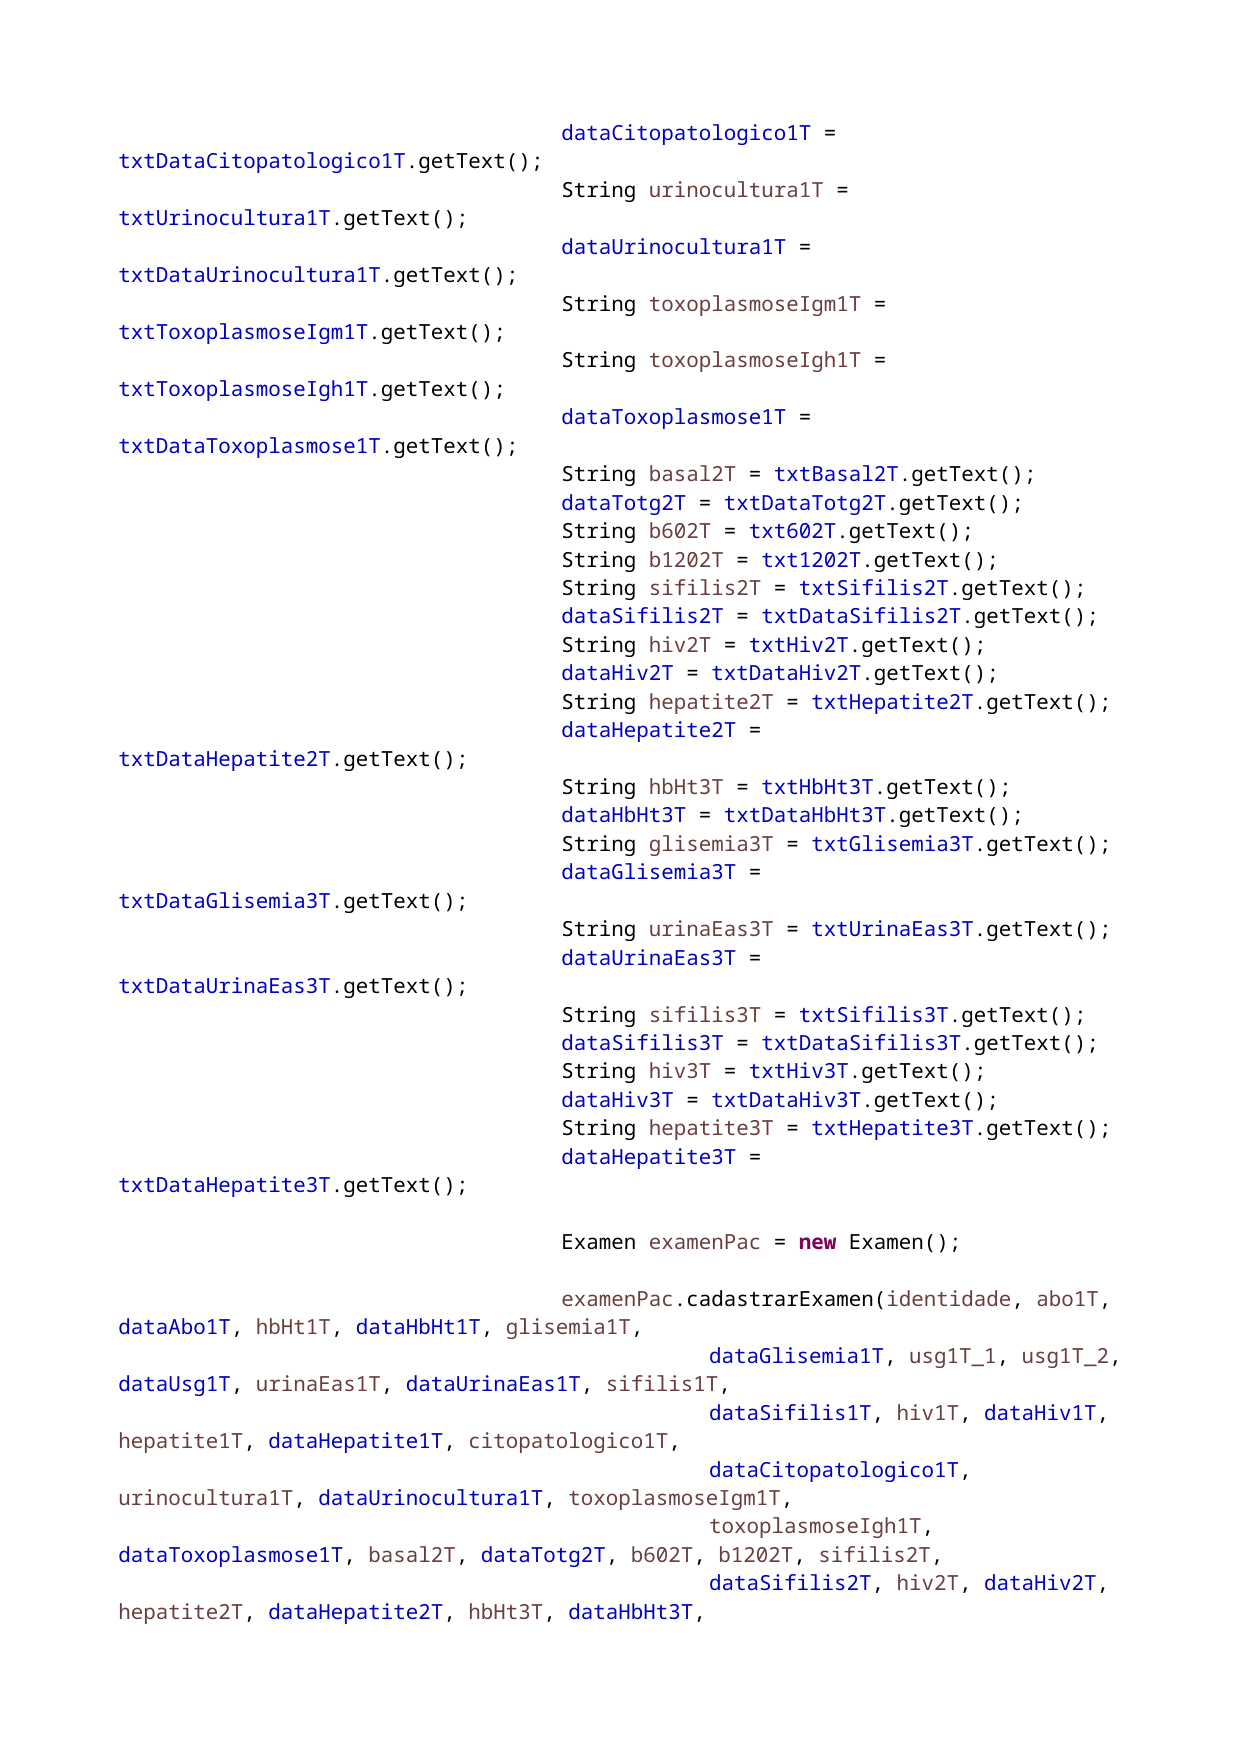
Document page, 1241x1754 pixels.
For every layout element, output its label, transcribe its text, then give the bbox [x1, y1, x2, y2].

text dataSifilis2T, hiv2T, dataHiv2T, hepatite2T, dataHepatite2T, hbHt3T, dataHbHt3T, [118, 1568, 1122, 1625]
text dataGlisemia1T, usg1T_1, usg1T_2, dataUsg1T, urinaEas1T, dataUrinaEas1T, sifilis1T, [118, 1341, 1122, 1398]
text String hepatite3T = txtHepatite3T.getText(); [118, 1113, 1122, 1142]
text dataCitopatologico1T = txtDataCitopatologico1T.getText(); [118, 118, 1122, 175]
text dataHiv2T = txtDataHiv2T.getText(); [118, 658, 1122, 687]
text String toxoplasmoseIgm1T = txtToxoplasmoseIgm1T.getText(); [118, 289, 1122, 346]
text toxoplasmoseIgh1T, dataToxoplasmose1T, basal2T, dataTotg2T, b602T, b1202T, sifilis2T, [118, 1512, 1122, 1568]
text String basal2T = txtBasal2T.getText(); [118, 459, 1122, 488]
text String b602T = txt602T.getText(); [118, 516, 1122, 545]
text dataHbHt3T = txtDataHbHt3T.getText(); [118, 801, 1122, 829]
text dataHepatite3T = txtDataHepatite3T.getText(); [118, 1142, 1122, 1199]
text String glisemia3T = txtGlisemia3T.getText(); [118, 829, 1122, 857]
text String urinaEas3T = txtUrinaEas3T.getText(); [118, 914, 1122, 943]
text String toxoplasmoseIgh1T = txtToxoplasmoseIgh1T.getText(); [118, 346, 1122, 402]
text dataUrinaEas3T = txtDataUrinaEas3T.getText(); [118, 943, 1122, 1000]
text String b1202T = txt1202T.getText(); [118, 545, 1122, 573]
text String hbHt3T = txtHbHt3T.getText(); [118, 772, 1122, 801]
text String hepatite2T = txtHepatite2T.getText(); [118, 687, 1122, 715]
text dataToxoplasmose1T = txtDataToxoplasmose1T.getText(); [118, 402, 1122, 459]
text dataSifilis1T, hiv1T, dataHiv1T, hepatite1T, dataHepatite1T, citopatologico1T, [118, 1398, 1122, 1455]
text dataTotg2T = txtDataTotg2T.getText(); [118, 488, 1122, 516]
text dataHiv3T = txtDataHiv3T.getText(); [118, 1085, 1122, 1113]
text Examen examenPac = new Examen(); [118, 1227, 1122, 1256]
text dataSifilis2T = txtDataSifilis2T.getText(); [118, 602, 1122, 630]
text dataUrinocultura1T = txtDataUrinocultura1T.getText(); [118, 232, 1122, 289]
text dataGlisemia3T = txtDataGlisemia3T.getText(); [118, 857, 1122, 914]
text String sifilis2T = txtSifilis2T.getText(); [118, 573, 1122, 602]
text dataCitopatologico1T, urinocultura1T, dataUrinocultura1T, toxoplasmoseIgm1T, [118, 1455, 1122, 1512]
text dataHepatite2T = txtDataHepatite2T.getText(); [118, 715, 1122, 772]
text String hiv2T = txtHiv2T.getText(); [118, 630, 1122, 658]
text dataSifilis3T = txtDataSifilis3T.getText(); [118, 1028, 1122, 1057]
text String urinocultura1T = txtUrinocultura1T.getText(); [118, 175, 1122, 232]
text String sifilis3T = txtSifilis3T.getText(); [118, 1000, 1122, 1028]
text String hiv3T = txtHiv3T.getText(); [118, 1057, 1122, 1085]
text examenPac.cadastrarExamen(identidade, abo1T, dataAbo1T, hbHt1T, dataHbHt1T, glisemia1T, [118, 1284, 1122, 1341]
